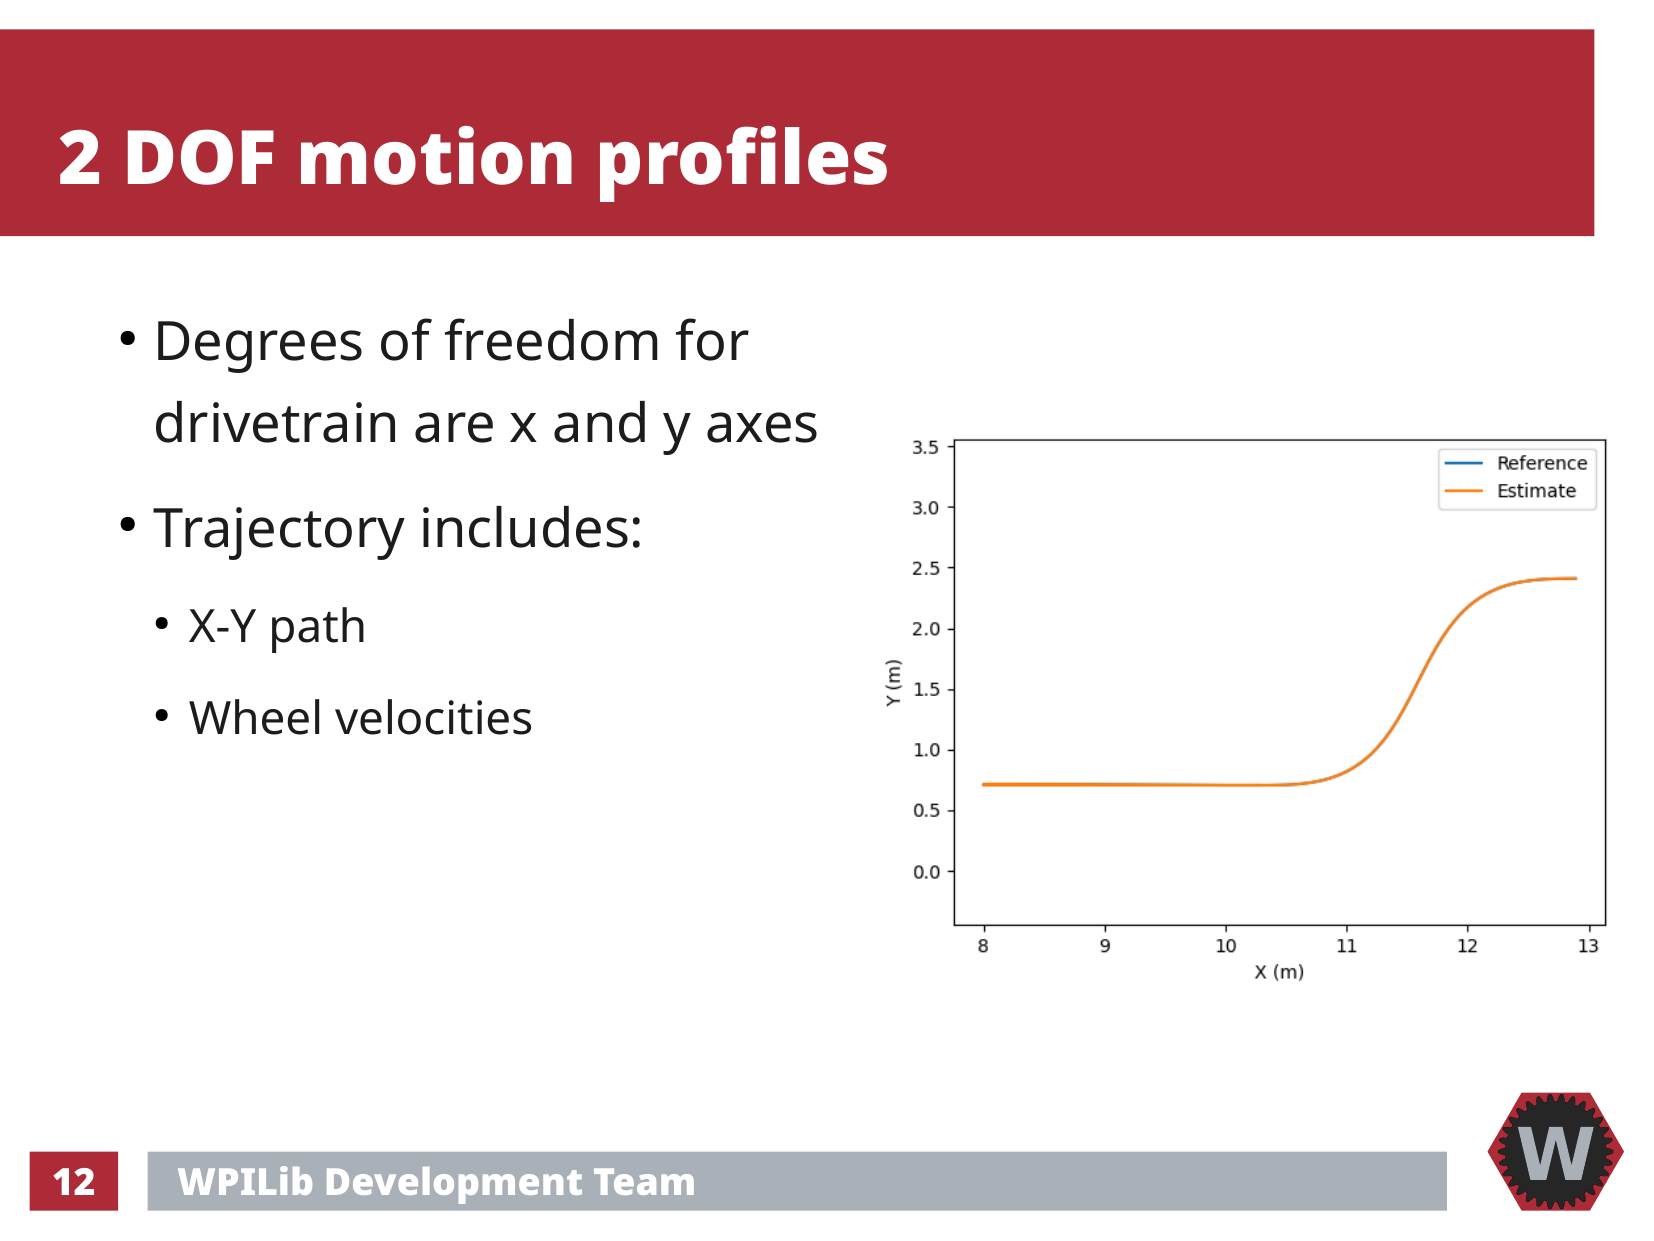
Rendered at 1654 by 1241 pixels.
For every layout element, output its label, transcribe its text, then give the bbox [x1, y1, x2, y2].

title 2 DOF motion profiles [59, 59, 1595, 207]
picture [883, 410, 1613, 1007]
list Degrees of freedom for drivetrain are x and y axes Trajectory includes: X-Y path Wheel velocities [118, 295, 848, 1123]
